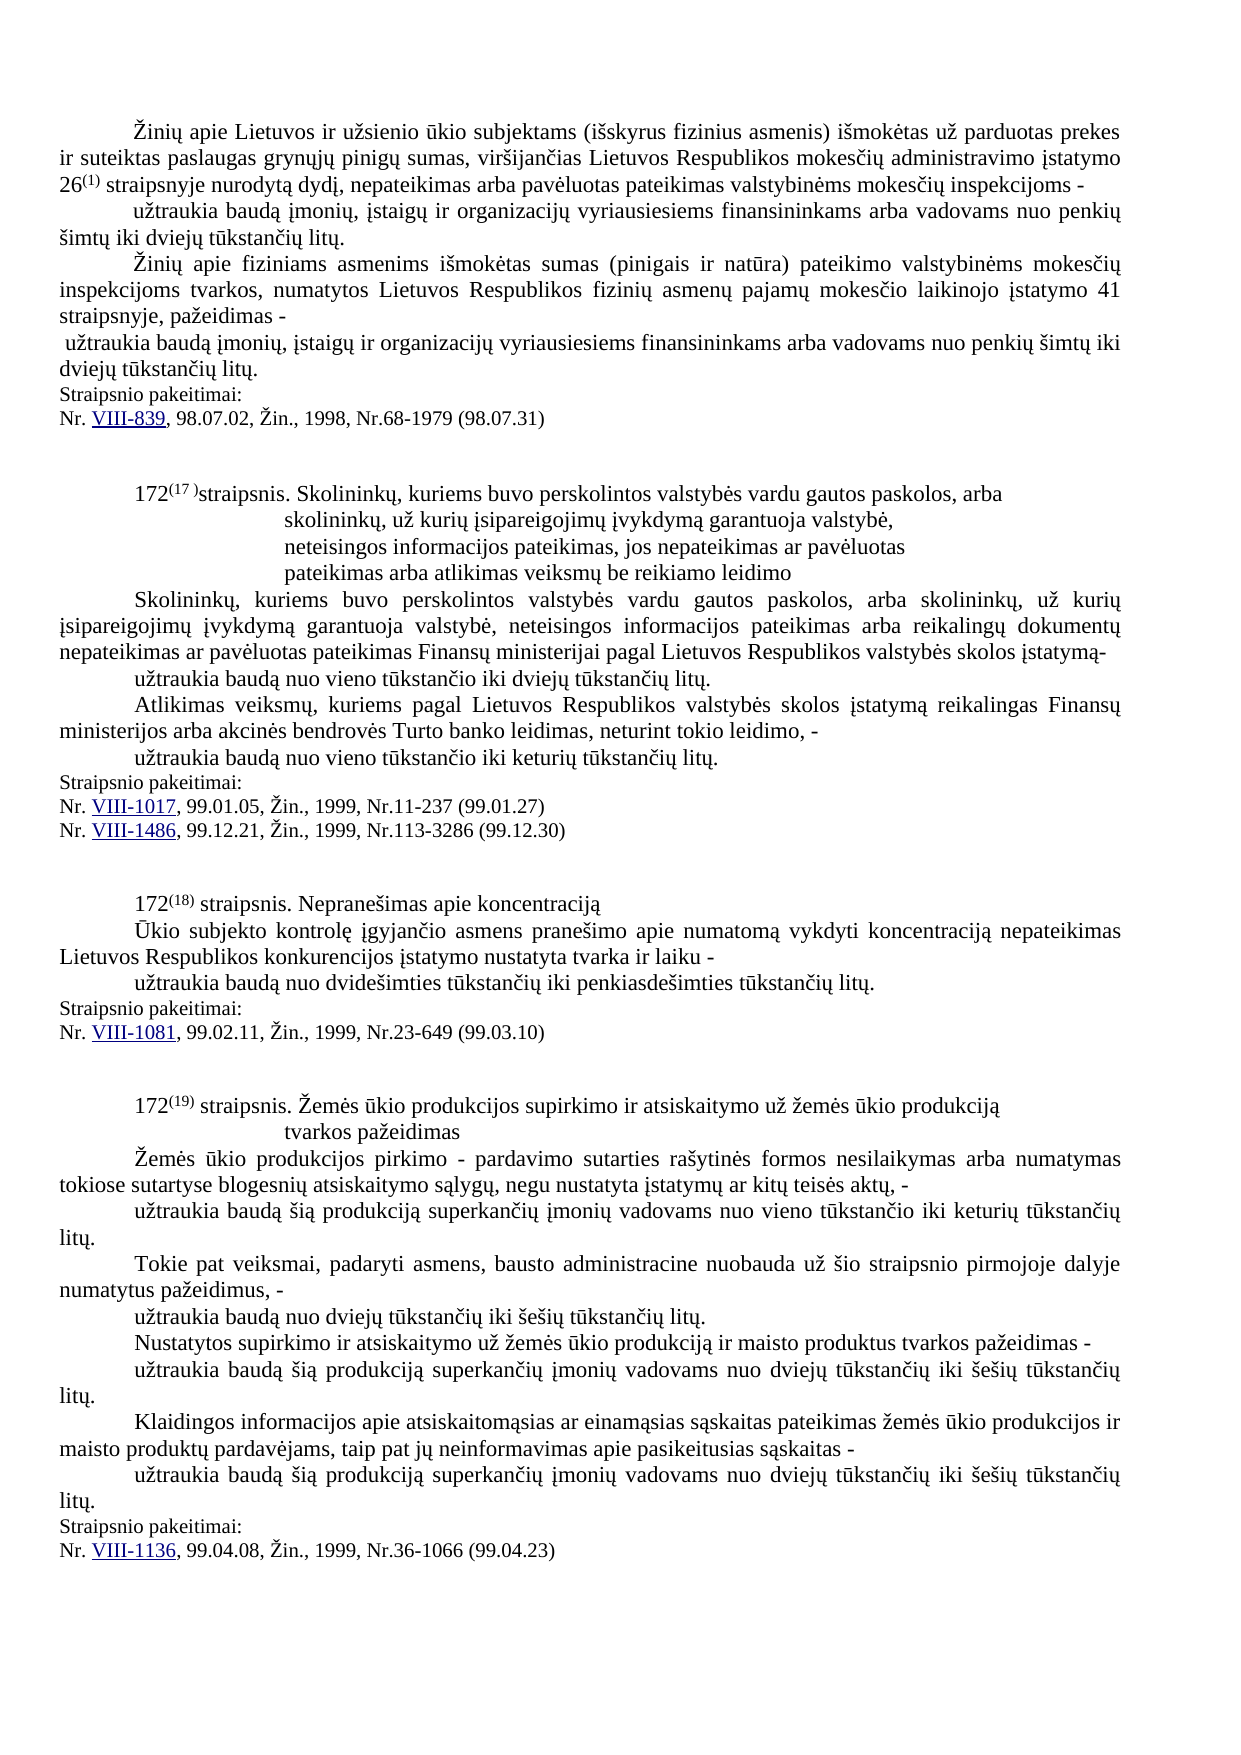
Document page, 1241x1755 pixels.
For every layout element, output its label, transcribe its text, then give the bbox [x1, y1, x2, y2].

text užtraukia baudą nuo vieno tūkstančio iki keturių tūkstančių litų. [59, 744, 1122, 770]
text Straipsnio pakeitimai: [59, 996, 1122, 1020]
text užtraukia baudą nuo dviejų tūkstančių iki šešių tūkstančių litų. [59, 1303, 1122, 1329]
text tvarkos pažeidimas [284, 1118, 1122, 1145]
text Nr. VIII-839, 98.07.02, Žin., 1998, Nr.68-1979 (98.07.31) [59, 406, 1122, 430]
text užtraukia baudą įmonių, įstaigų ir organizacijų vyriausiesiems finansininkams arba vadovams nuo penkių šimtų iki dviejų tūkstančių litų. [59, 329, 1122, 382]
text 172(19) straipsnis. Žemės ūkio produkcijos supirkimo ir atsiskaitymo už žemės ūkio produkciją [134, 1092, 1122, 1118]
text Atlikimas veiksmų, kuriems pagal Lietuvos Respublikos valstybės skolos įstatymą reikalingas Finansų ministerijos arba akcinės bendrovės Turto banko leidimas, neturint tokio leidimo, - [59, 691, 1122, 744]
text Straipsnio pakeitimai: [59, 382, 1122, 406]
text Straipsnio pakeitimai: [59, 1514, 1122, 1538]
text Žinių apie fiziniams asmenims išmokėtas sumas (pinigais ir natūra) pateikimo valstybinėms mokesčių inspekcijoms tvarkos, numatytos Lietuvos Respublikos fizinių asmenų pajamų mokesčio laikinojo įstatymo 41 straipsnyje, pažeidimas - [59, 250, 1122, 329]
text užtraukia baudą nuo vieno tūkstančio iki dviejų tūkstančių litų. [59, 665, 1122, 691]
text neteisingos informacijos pateikimas, jos nepateikimas ar pavėluotas [284, 533, 1122, 559]
text Nr. VIII-1136, 99.04.08, Žin., 1999, Nr.36-1066 (99.04.23) [59, 1538, 1122, 1562]
text Straipsnio pakeitimai: [59, 770, 1122, 794]
text užtraukia baudą šią produkciją superkančių įmonių vadovams nuo dviejų tūkstančių iki šešių tūkstančių litų. [59, 1356, 1122, 1408]
text Tokie pat veiksmai, padaryti asmens, bausto administracine nuobauda už šio straipsnio pirmojoje dalyje numatytus pažeidimus, - [59, 1250, 1122, 1303]
text skolininkų, už kurių įsipareigojimų įvykdymą garantuoja valstybė, [284, 507, 1122, 533]
text Nr. VIII-1081, 99.02.11, Žin., 1999, Nr.23-649 (99.03.10) [59, 1020, 1122, 1044]
text Žemės ūkio produkcijos pirkimo - pardavimo sutarties rašytinės formos nesilaikymas arba numatymas tokiose sutartyse blogesnių atsiskaitymo sąlygų, negu nustatyta įstatymų ar kitų teisės aktų, - [59, 1145, 1122, 1197]
text 172(18) straipsnis. Nepranešimas apie koncentraciją [59, 890, 1122, 917]
text Ūkio subjekto kontrolę įgyjančio asmens pranešimo apie numatomą vykdyti koncentraciją nepateikimas Lietuvos Respublikos konkurencijos įstatymo nustatyta tvarka ir laiku - [59, 917, 1122, 969]
text 172(17 )straipsnis. Skolininkų, kuriems buvo perskolintos valstybės vardu gautos paskolos, arba [134, 480, 1122, 507]
text Nr. VIII-1486, 99.12.21, Žin., 1999, Nr.113-3286 (99.12.30) [59, 818, 1122, 842]
text užtraukia baudą nuo dvidešimties tūkstančių iki penkiasdešimties tūkstančių litų. [59, 969, 1122, 996]
text Nustatytos supirkimo ir atsiskaitymo už žemės ūkio produkciją ir maisto produktus tvarkos pažeidimas - [59, 1329, 1122, 1356]
text užtraukia baudą šią produkciją superkančių įmonių vadovams nuo dviejų tūkstančių iki šešių tūkstančių litų. [59, 1461, 1122, 1514]
text Žinių apie Lietuvos ir užsienio ūkio subjektams (išskyrus fizinius asmenis) išmokėtas už parduotas prekes ir suteiktas paslaugas grynųjų pinigų sumas, viršijančias Lietuvos Respublikos mokesčių administravimo įstatymo 26(1) straipsnyje nurodytą dydį, nepateikimas arba pavėluotas pateikimas valstybinėms mokesčių inspekcijoms - [59, 118, 1122, 197]
text pateikimas arba atlikimas veiksmų be reikiamo leidimo [284, 559, 1122, 586]
text Nr. VIII-1017, 99.01.05, Žin., 1999, Nr.11-237 (99.01.27) [59, 794, 1122, 818]
text užtraukia baudą įmonių, įstaigų ir organizacijų vyriausiesiems finansininkams arba vadovams nuo penkių šimtų iki dviejų tūkstančių litų. [59, 197, 1122, 250]
text užtraukia baudą šią produkciją superkančių įmonių vadovams nuo vieno tūkstančio iki keturių tūkstančių litų. [59, 1197, 1122, 1250]
text Skolininkų, kuriems buvo perskolintos valstybės vardu gautos paskolos, arba skolininkų, už kurių įsipareigojimų įvykdymą garantuoja valstybė, neteisingos informacijos pateikimas arba reikalingų dokumentų nepateikimas ar pavėluotas pateikimas Finansų ministerijai pagal Lietuvos Respublikos valstybės skolos įstatymą- [59, 586, 1122, 665]
text Klaidingos informacijos apie atsiskaitomąsias ar einamąsias sąskaitas pateikimas žemės ūkio produkcijos ir maisto produktų pardavėjams, taip pat jų neinformavimas apie pasikeitusias sąskaitas - [59, 1408, 1122, 1461]
